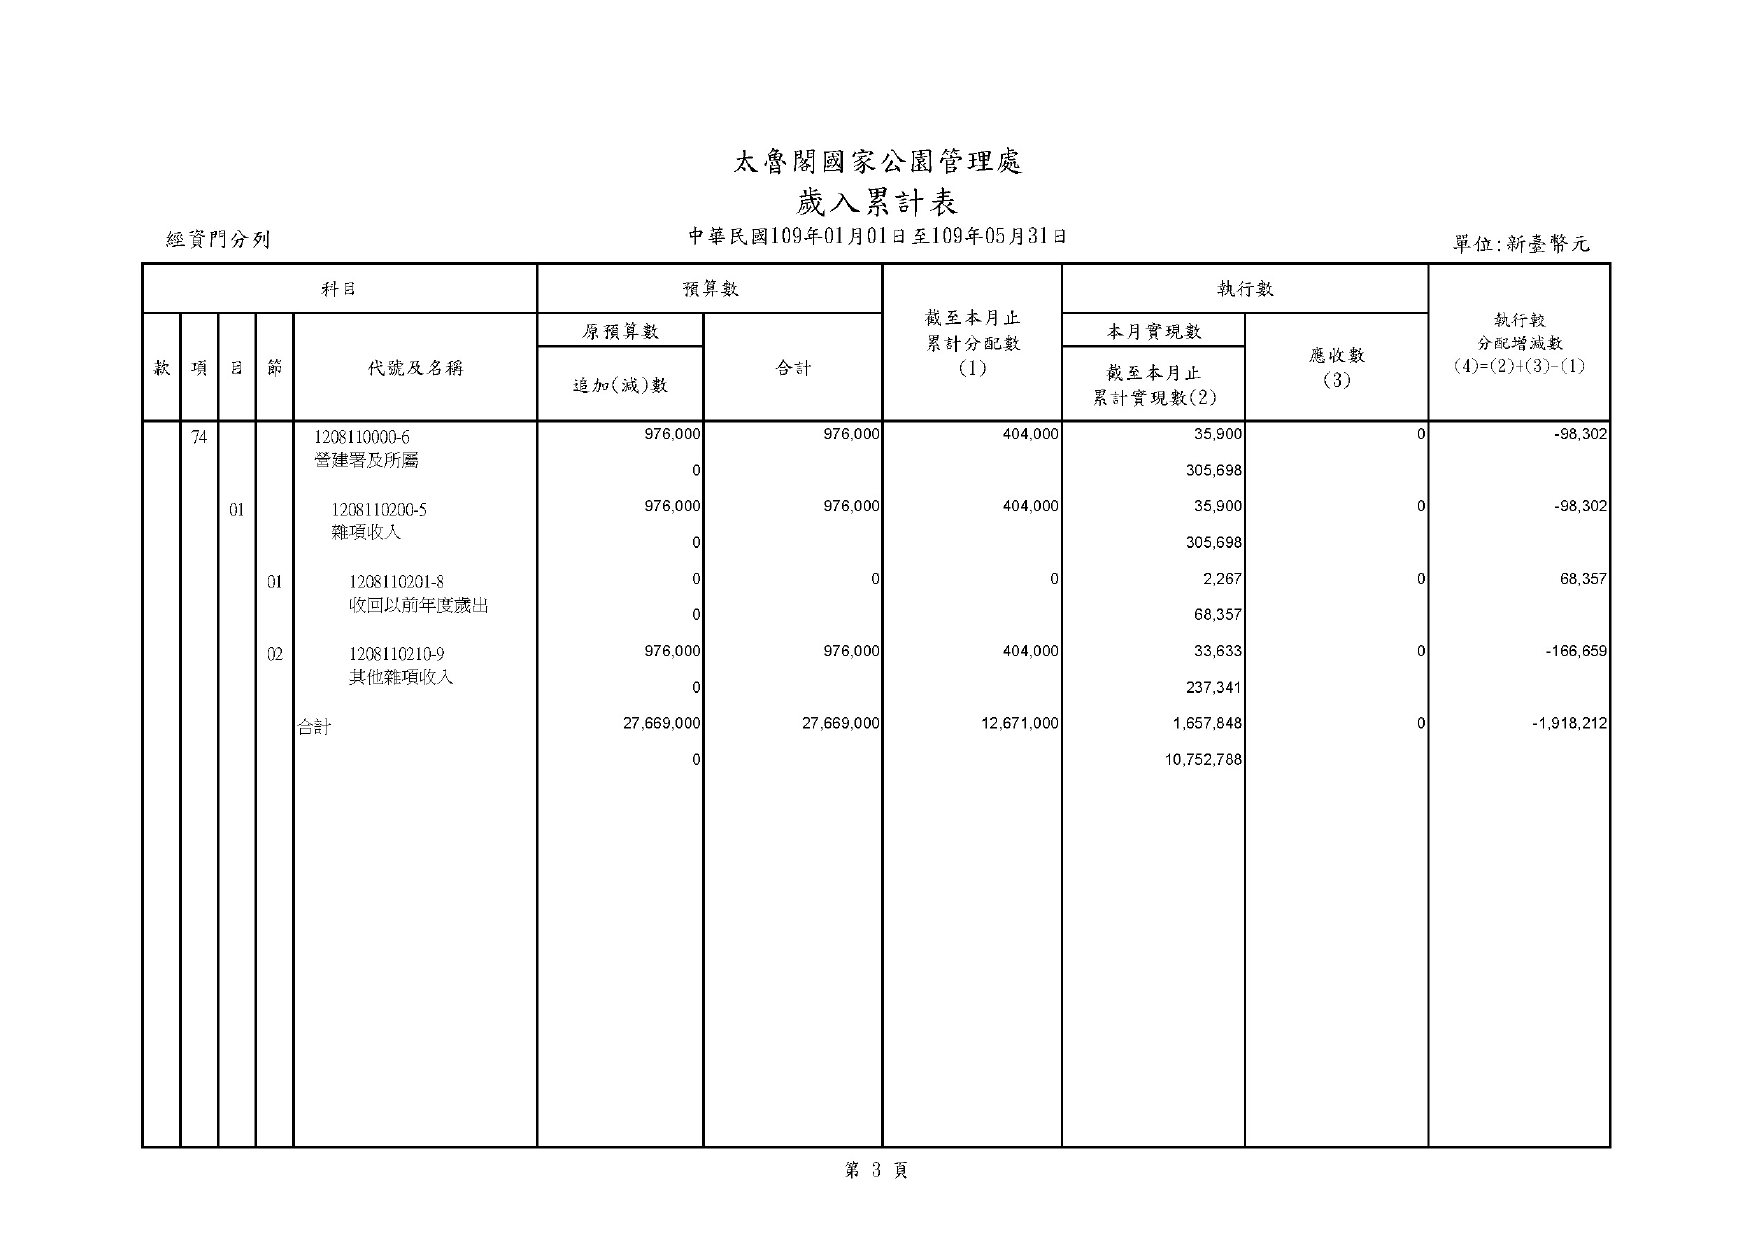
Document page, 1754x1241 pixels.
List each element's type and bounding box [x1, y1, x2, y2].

picture [59, 59, 1695, 1216]
